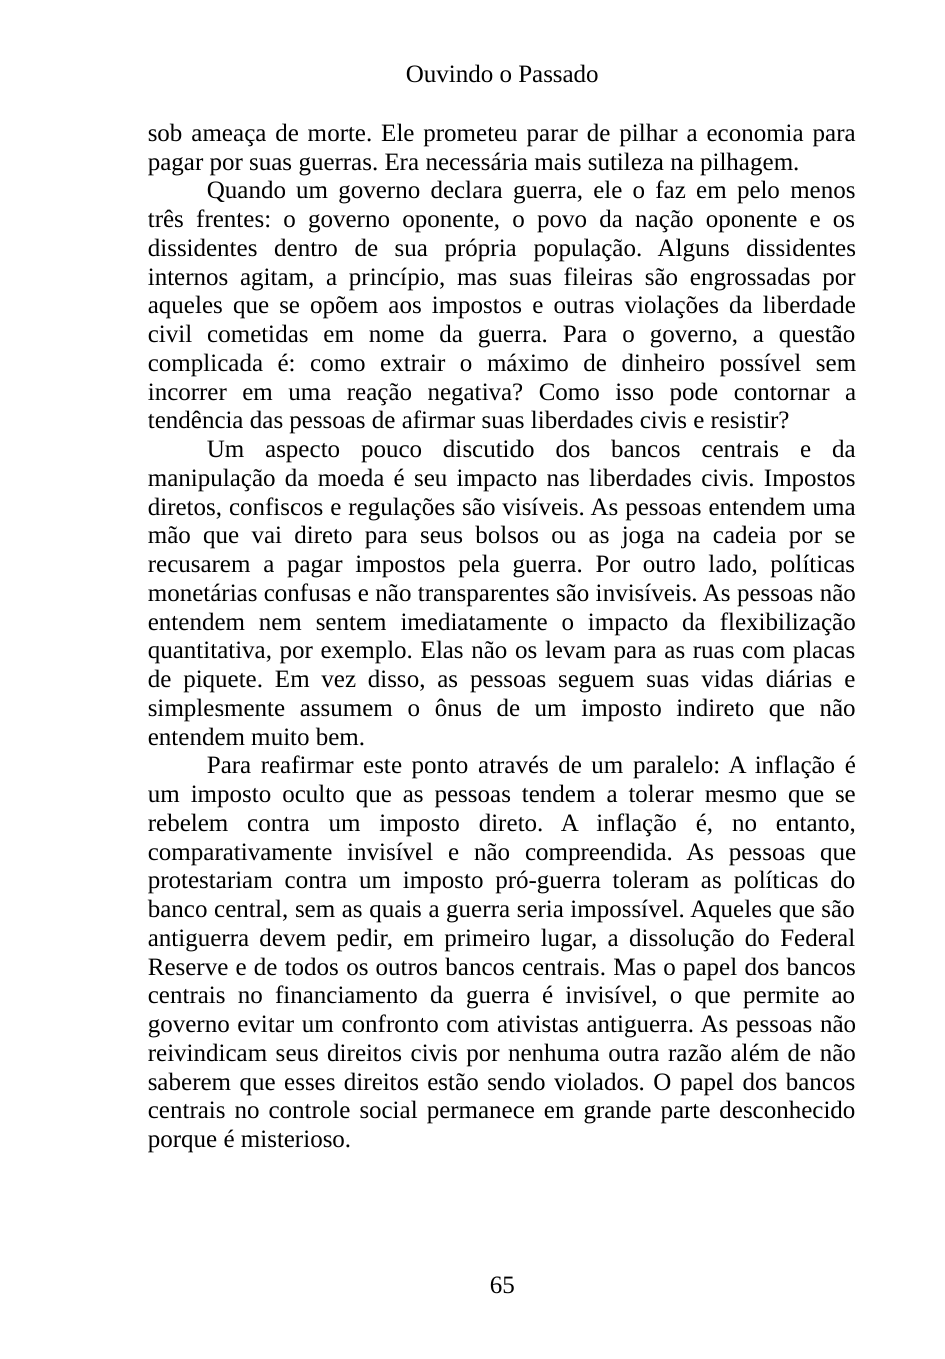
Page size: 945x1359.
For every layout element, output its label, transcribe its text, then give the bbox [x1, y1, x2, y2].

text sob ameaça de morte. Ele prometeu parar de pilhar a economia para pagar por suas guerras. Era necessária mais sutileza na pilhagem. [148, 118, 856, 176]
text Quando um governo declara guerra, ele o faz em pelo menos três frentes: o governo oponente, o povo da nação oponente e os dissidentes dentro de sua própria população. Alguns dissidentes internos agitam, a princípio, mas suas fileiras são engrossadas por aqueles que se opõem aos impostos e outras violações da liberdade civil cometidas em nome da guerra. Para o governo, a questão complicada é: como extrair o máximo de dinheiro possível sem incorrer em uma reação negativa? Como isso pode contornar a tendência das pessoas de afirmar suas liberdades civis e resistir? [148, 176, 856, 434]
text Para reafirmar este ponto através de um paralelo: A inflação é um imposto oculto que as pessoas tendem a tolerar mesmo que se rebelem contra um imposto direto. A inflação é, no entanto, comparativamente invisível e não compreendida. As pessoas que protestariam contra um imposto pró-guerra toleram as políticas do banco central, sem as quais a guerra seria impossível. Aqueles que são antiguerra devem pedir, em primeiro lugar, a dissolução do Federal Reserve e de todos os outros bancos centrais. Mas o papel dos bancos centrais no financiamento da guerra é invisível, o que permite ao governo evitar um confronto com ativistas antiguerra. As pessoas não reivindicam seus direitos civis por nenhuma outra razão além de não saberem que esses direitos estão sendo violados. O papel dos bancos centrais no controle social permanece em grande parte desconhecido porque é misterioso. [148, 751, 856, 1153]
text Um aspecto pouco discutido dos bancos centrais e da manipulação da moeda é seu impacto nas liberdades civis. Impostos diretos, confiscos e regulações são visíveis. As pessoas entendem uma mão que vai direto para seus bolsos ou as joga na cadeia por se recusarem a pagar impostos pela guerra. Por outro lado, políticas monetárias confusas e não transparentes são invisíveis. As pessoas não entendem nem sentem imediatamente o impacto da flexibilização quantitativa, por exemplo. Elas não os levam para as ruas com placas de piquete. Em vez disso, as pessoas seguem suas vidas diárias e simplesmente assumem o ônus de um imposto indireto que não entendem muito bem. [148, 434, 856, 751]
